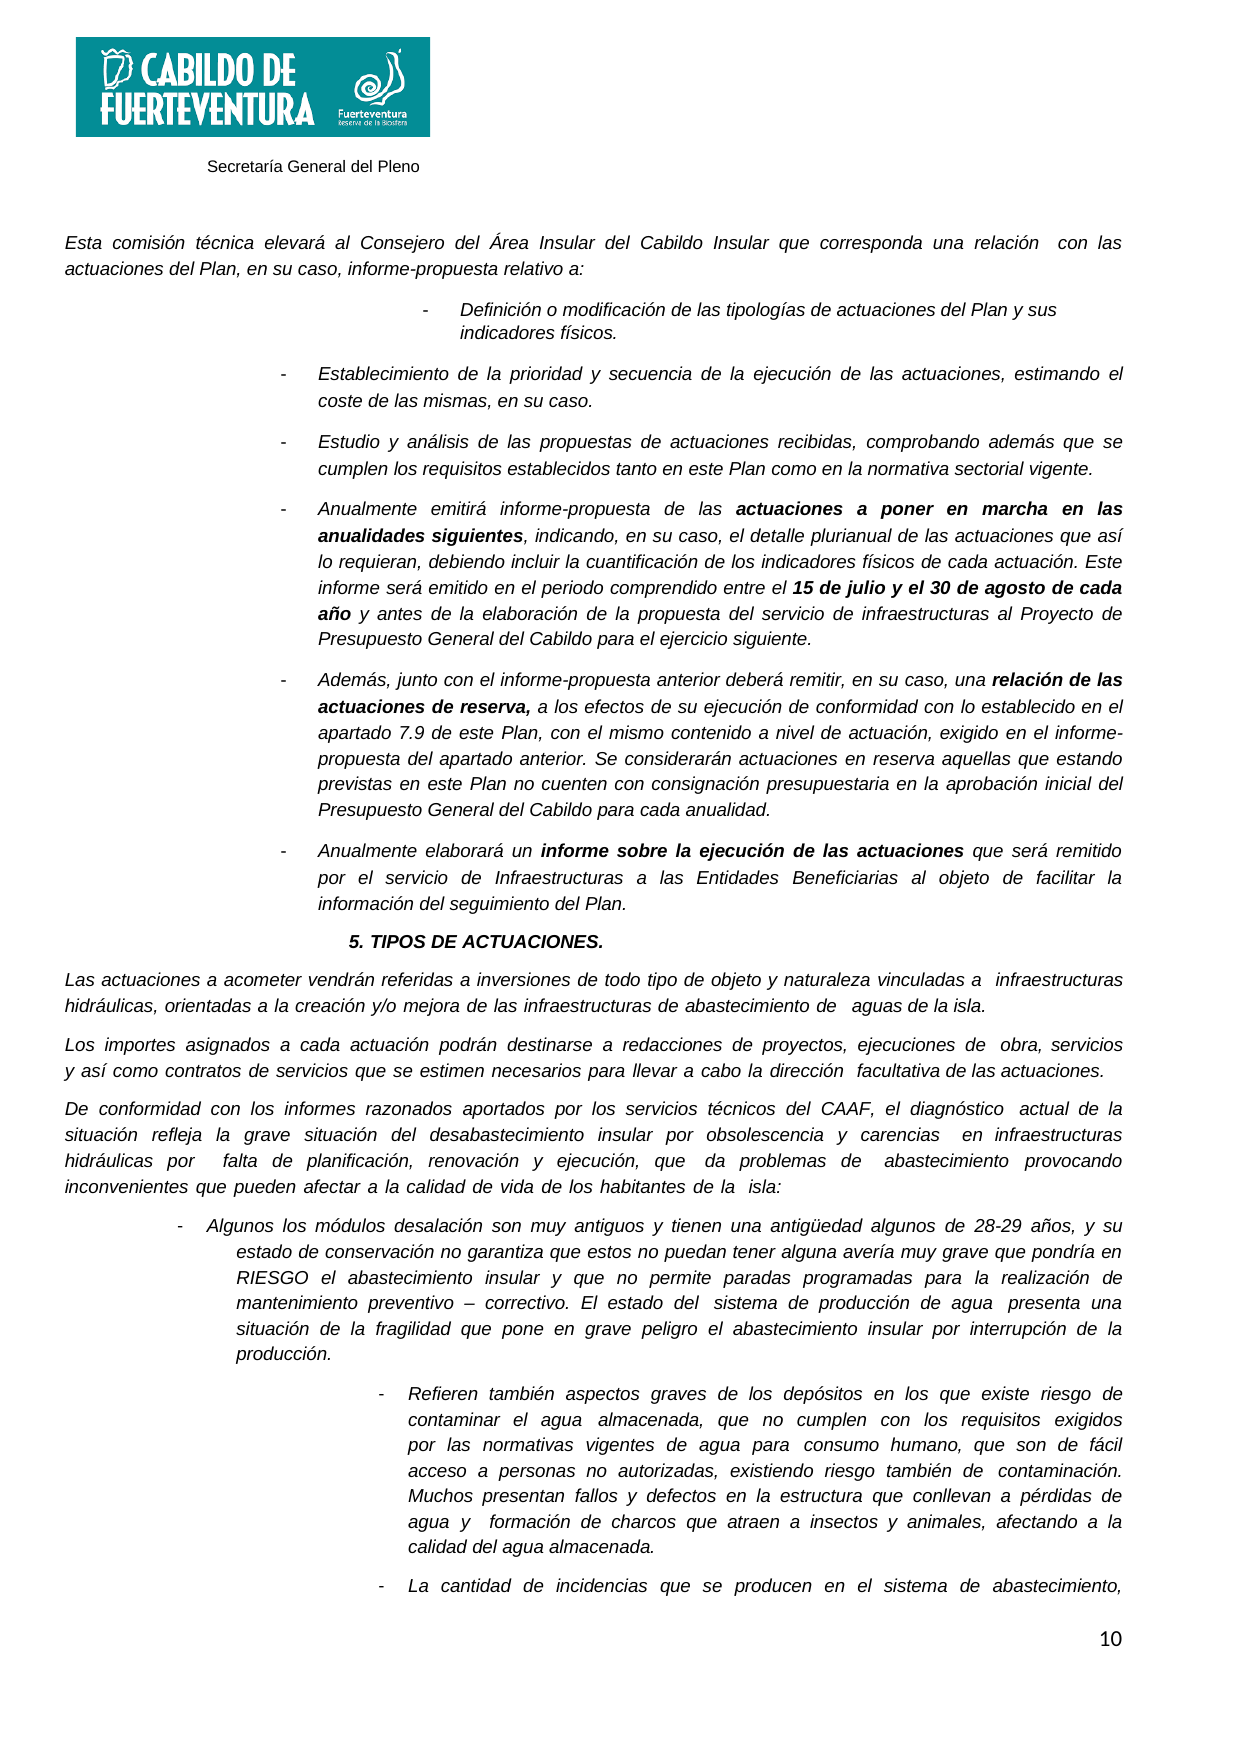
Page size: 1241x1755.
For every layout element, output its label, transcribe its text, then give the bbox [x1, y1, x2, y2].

list Anualmente emitirá informe-propuesta de las actuaciones a poner en marcha en las anualidades siguientes, indicando, en su caso, el detalle plurianual de las actuaciones que así lo requieran, debiendo incluir la cuantificación de los indicadores físicos de cada actuación. Este informe será emitido en el periodo comprendido entre el 15 de julio y el 30 de agosto de cada año y antes de la elaboración de la propuesta del servicio de infraestructuras al Proyecto de Presupuesto General del Cabildo para el ejercicio siguiente. [280, 496, 1123, 650]
list La cantidad de incidencias que se producen en el sistema de abastecimiento, [378, 1574, 1123, 1597]
list Anualmente elaborará un informe sobre la ejecución de las actuaciones que será remitido por el servicio de Infraestructuras a las Entidades Beneficiarias al objeto de facilitar la información del seguimiento del Plan. [280, 837, 1123, 914]
list Definición o modificación de las tipologías de actuaciones del Plan y sus indicadores físicos. [422, 296, 1134, 343]
text Los importes asignados a cada actuación podrán destinarse a redacciones de proyectos, ejecuciones de obra, servicios y así como contratos de servicios que se estimen necesarios para llevar a cabo la dirección facultativa de las actuaciones. [64, 1033, 1123, 1081]
list Además, junto con el informe-propuesta anterior deberá remitir, en su caso, una relación de las actuaciones de reserva, a los efectos de su ejecución de conformidad con lo establecido en el apartado 7.9 de este Plan, con el mismo contenido a nivel de actuación, exigido en el informe- propuesta del apartado anterior. Se considerarán actuaciones en reserva aquellas que estando previstas en este Plan no cuenten con consignación presupuestaria en la aprobación inicial del Presupuesto General del Cabildo para cada anualidad. [280, 666, 1123, 820]
text Esta comisión técnica elevará al Consejero del Área Insular del Cabildo Insular que corresponda una relación con las actuaciones del Plan, en su caso, informe-propuesta relativo a: [64, 232, 1123, 279]
list TIPOS DE ACTUACIONES. [349, 931, 1134, 952]
text Las actuaciones a acometer vendrán referidas a inversiones de todo tipo de objeto y naturaleza vinculadas a infraestructuras hidráulicas, orientadas a la creación y/o mejora de las infraestructuras de abastecimiento de aguas de la isla. [64, 969, 1123, 1017]
list Estudio y análisis de las propuestas de actuaciones recibidas, comprobando además que se cumplen los requisitos establecidos tanto en este Plan como en la normativa sectorial vigente. [280, 428, 1123, 479]
text De conformidad con los informes razonados aportados por los servicios técnicos del CAAF, el diagnóstico actual de la situación refleja la grave situación del desabastecimiento insular por obsolescencia y carencias en infraestructuras hidráulicas por falta de planificación, renovación y ejecución, que da problemas de abastecimiento provocando inconvenientes que pueden afectar a la calidad de vida de los habitantes de la isla: [64, 1098, 1123, 1197]
list Algunos los módulos desalación son muy antiguos y tienen una antigüedad algunos de 28-29 años, y su estado de conservación no garantiza que estos no puedan tener alguna avería muy grave que pondría en RIESGO el abastecimiento insular y que no permite paradas programadas para la realización de mantenimiento preventivo – correctivo. El estado del sistema de producción de agua presenta una situación de la fragilidad que pone en grave peligro el abastecimiento insular por interrupción de la producción. [177, 1214, 1123, 1365]
list Refieren también aspectos graves de los depósitos en los que existe riesgo de contaminar el agua almacenada, que no cumplen con los requisitos exigidos por las normativas vigentes de agua para consumo humano, que son de fácil acceso a personas no autorizadas, existiendo riesgo también de contaminación. Muchos presentan fallos y defectos en la estructura que conllevan a pérdidas de agua y formación de charcos que atraen a insectos y animales, afectando a la calidad del agua almacenada. [378, 1382, 1123, 1557]
list Establecimiento de la prioridad y secuencia de la ejecución de las actuaciones, estimando el coste de las mismas, en su caso. [280, 360, 1123, 411]
